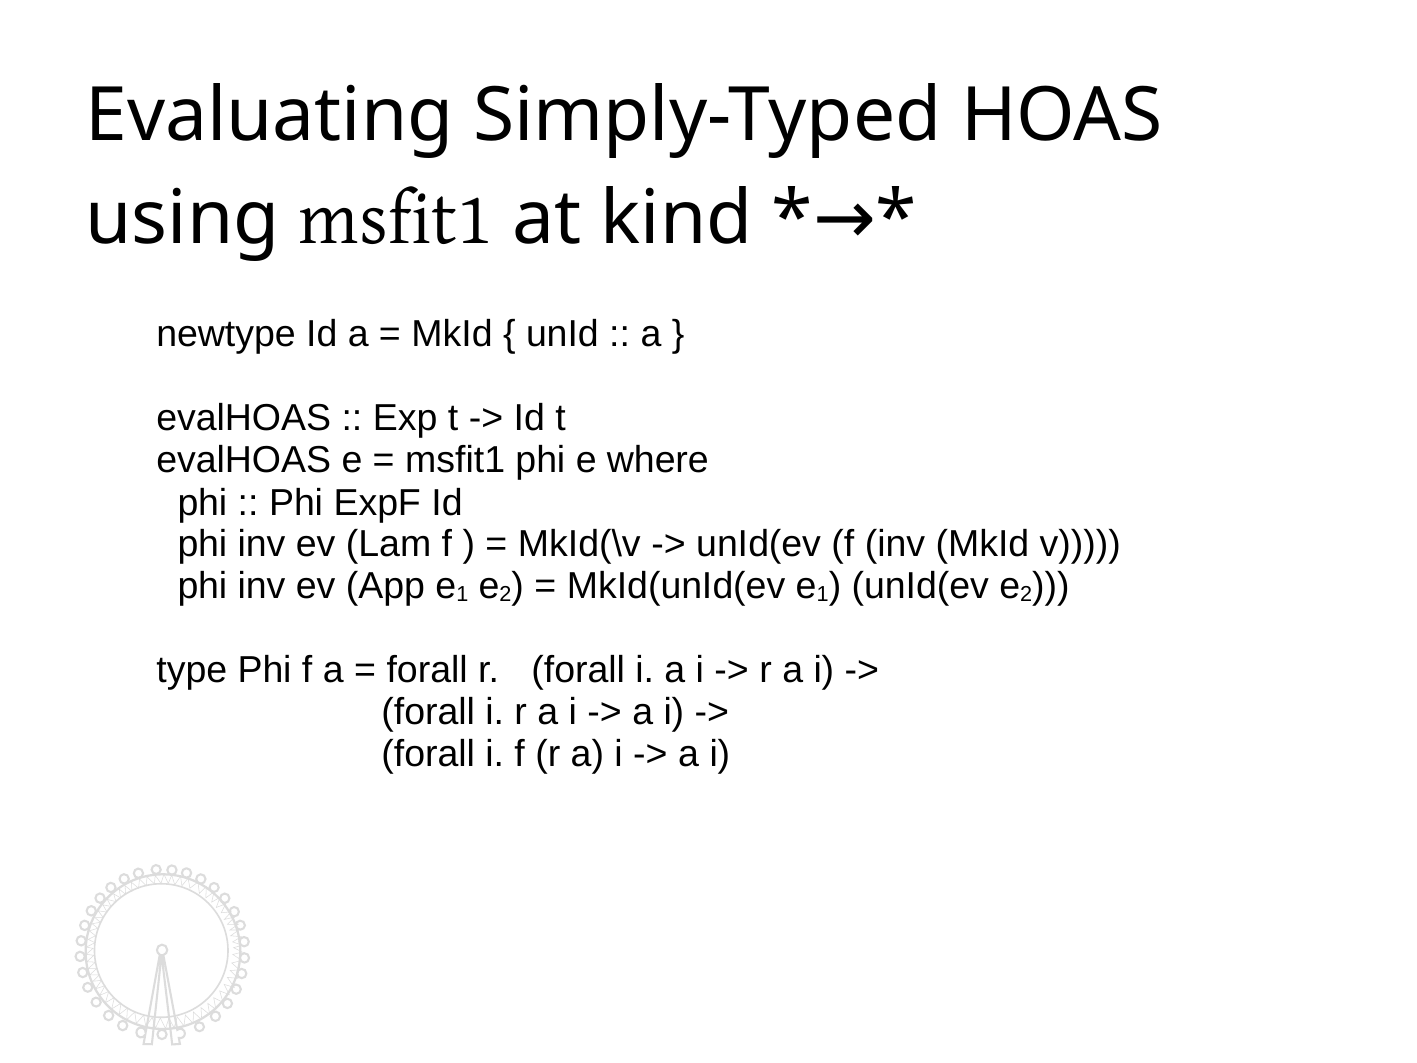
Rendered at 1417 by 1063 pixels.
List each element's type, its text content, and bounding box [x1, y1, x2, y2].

title Evaluating Simply-Typed HOAS using msfit1 at kind *→* [70, 53, 1346, 240]
list newtype Id a = MkId { unId :: a } evalHOAS :: Exp t -> Id t evalHOAS e = msfit1 phi e where phi :: Phi ExpF Id phi inv ev (Lam f ) = MkId(\v -> unId(ev (f (inv (MkId v))))) phi inv ev (App e1 e2) = MkId(unId(ev e1) (unId(ev e2))) type Phi f a = forall r. (forall i. a i -> r a i) -> (forall i. r a i -> a i) -> (forall i. f (r a) i -> a i) [141, 305, 1272, 933]
